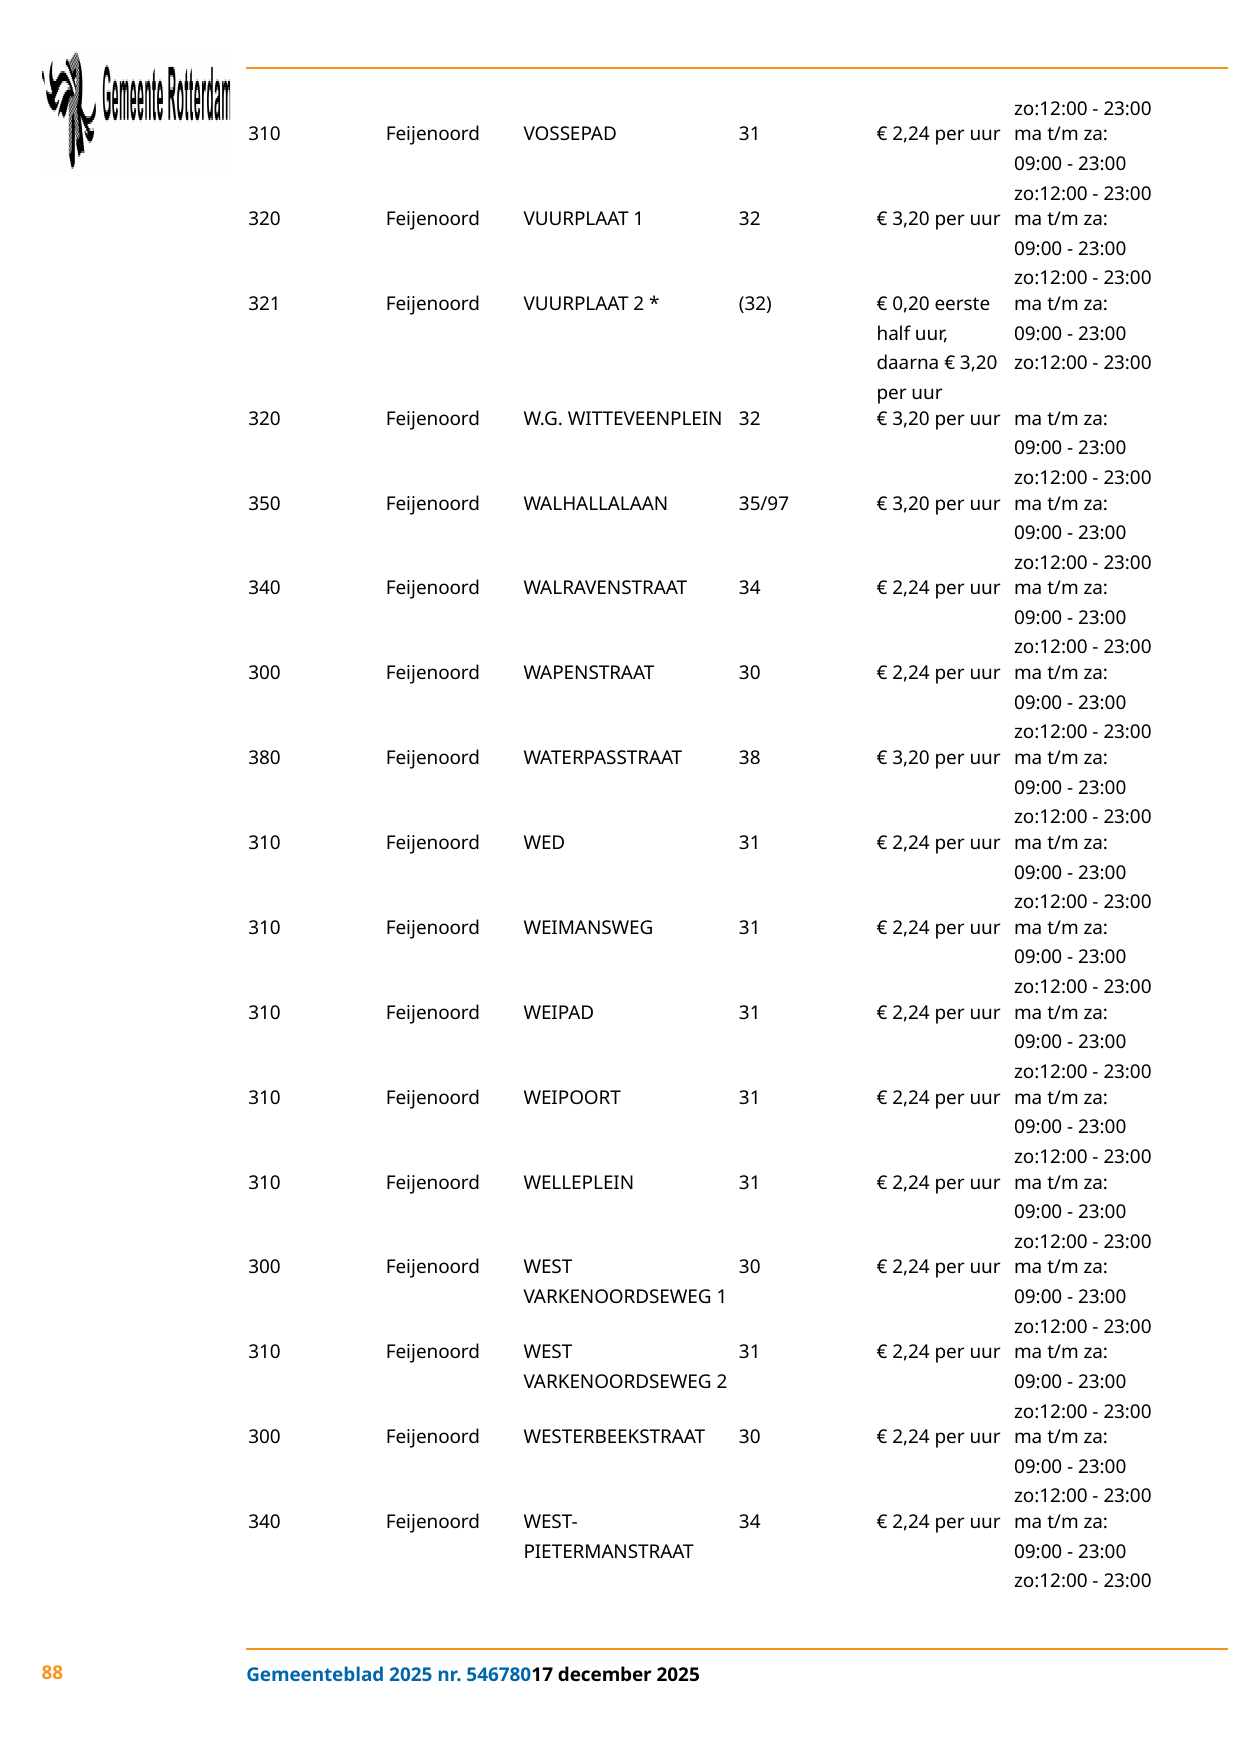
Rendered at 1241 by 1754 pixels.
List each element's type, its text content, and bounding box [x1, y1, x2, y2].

table_cell 310 [248, 829, 386, 914]
table_cell 380 [248, 744, 386, 829]
table_cell 310 [248, 1169, 386, 1254]
table_cell € 2,24 per uur [876, 1424, 1014, 1508]
table_cell € 2,24 per uur [876, 575, 1014, 659]
table_cell Feijenoord [386, 1084, 523, 1169]
table_cell 30 [739, 1254, 876, 1339]
table_cell (32) [739, 290, 876, 405]
table_cell ma t/m za: 09:00 - 23:00 zo:12:00 - 23:00 [1014, 121, 1152, 205]
table_cell Feijenoord [386, 405, 523, 490]
table_cell Feijenoord [386, 1509, 523, 1593]
table_cell 31 [739, 999, 876, 1084]
table_cell WALHALLALAAN [523, 490, 739, 574]
table_cell Feijenoord [386, 1339, 523, 1423]
table_cell WEST VARKENOORDSEWEG 1 [523, 1254, 739, 1339]
table_cell ma t/m za: 09:00 - 23:00 zo:12:00 - 23:00 [1014, 490, 1152, 574]
table_cell WEIMANSWEG [523, 914, 739, 999]
table_cell [386, 95, 523, 121]
table_cell ma t/m za: 09:00 - 23:00 zo:12:00 - 23:00 [1014, 660, 1152, 744]
table_cell ma t/m za: 09:00 - 23:00 zo:12:00 - 23:00 [1014, 999, 1152, 1084]
table_cell € 3,20 per uur [876, 490, 1014, 574]
table_cell 320 [248, 205, 386, 290]
table_cell ma t/m za: 09:00 - 23:00 zo:12:00 - 23:00 [1014, 1509, 1152, 1593]
table_cell 34 [739, 1509, 876, 1593]
table_cell € 2,24 per uur [876, 914, 1014, 999]
picture [41, 47, 231, 172]
table_cell € 2,24 per uur [876, 1509, 1014, 1593]
table_cell WELLEPLEIN [523, 1169, 739, 1254]
table_cell € 3,20 per uur [876, 205, 1014, 290]
table_cell 31 [739, 829, 876, 914]
table_cell 350 [248, 490, 386, 574]
table_cell € 2,24 per uur [876, 1084, 1014, 1169]
table_cell € 0,20 eerste half uur, daarna € 3,20 per uur [876, 290, 1014, 405]
table_cell Feijenoord [386, 660, 523, 744]
table_cell Feijenoord [386, 575, 523, 659]
table_cell 31 [739, 121, 876, 205]
table_cell 340 [248, 1509, 386, 1593]
table_cell 310 [248, 1339, 386, 1423]
table_cell Feijenoord [386, 914, 523, 999]
table_cell [523, 95, 739, 121]
table_cell 300 [248, 1254, 386, 1339]
table_cell 31 [739, 914, 876, 999]
table_cell Feijenoord [386, 490, 523, 574]
table_cell ma t/m za: 09:00 - 23:00 zo:12:00 - 23:00 [1014, 1424, 1152, 1508]
table_cell € 2,24 per uur [876, 829, 1014, 914]
table_cell WATERPASSTRAAT [523, 744, 739, 829]
table_cell ma t/m za: 09:00 - 23:00 zo:12:00 - 23:00 [1014, 1254, 1152, 1339]
table_cell VUURPLAAT 1 [523, 205, 739, 290]
table_cell 300 [248, 1424, 386, 1508]
table_cell 321 [248, 290, 386, 405]
table_cell ma t/m za: 09:00 - 23:00 zo:12:00 - 23:00 [1014, 405, 1152, 490]
table_cell 300 [248, 660, 386, 744]
table_cell 320 [248, 405, 386, 490]
table_cell 38 [739, 744, 876, 829]
table_cell WEST VARKENOORDSEWEG 2 [523, 1339, 739, 1423]
table_cell Feijenoord [386, 999, 523, 1084]
table_cell ma t/m za: 09:00 - 23:00 zo:12:00 - 23:00 [1014, 205, 1152, 290]
table_cell 310 [248, 914, 386, 999]
table_cell Feijenoord [386, 205, 523, 290]
table_cell Feijenoord [386, 744, 523, 829]
table_cell ma t/m za: 09:00 - 23:00 zo:12:00 - 23:00 [1014, 744, 1152, 829]
table_cell 32 [739, 205, 876, 290]
table_cell 31 [739, 1339, 876, 1423]
table_cell Feijenoord [386, 1424, 523, 1508]
table_cell 34 [739, 575, 876, 659]
table_cell € 2,24 per uur [876, 1254, 1014, 1339]
table_cell € 2,24 per uur [876, 660, 1014, 744]
table_cell € 2,24 per uur [876, 1339, 1014, 1423]
table_cell VOSSEPAD [523, 121, 739, 205]
table_cell WEST-PIETERMANSTRAAT [523, 1509, 739, 1593]
table_cell W.G. WITTEVEENPLEIN [523, 405, 739, 490]
table_cell ma t/m za: 09:00 - 23:00 zo:12:00 - 23:00 [1014, 829, 1152, 914]
table_cell ma t/m za: 09:00 - 23:00 zo:12:00 - 23:00 [1014, 914, 1152, 999]
table_cell 310 [248, 121, 386, 205]
table_cell € 3,20 per uur [876, 744, 1014, 829]
table_cell WED [523, 829, 739, 914]
table_cell € 2,24 per uur [876, 999, 1014, 1084]
table_cell ma t/m za: 09:00 - 23:00 zo:12:00 - 23:00 [1014, 290, 1152, 405]
table_cell 340 [248, 575, 386, 659]
table_cell ma t/m za: 09:00 - 23:00 zo:12:00 - 23:00 [1014, 1084, 1152, 1169]
table_cell 35/97 [739, 490, 876, 574]
table_cell 30 [739, 660, 876, 744]
table_cell € 2,24 per uur [876, 1169, 1014, 1254]
table_cell 310 [248, 1084, 386, 1169]
table_cell 310 [248, 999, 386, 1084]
table_cell zo:12:00 - 23:00 [1014, 95, 1152, 121]
table_cell 30 [739, 1424, 876, 1508]
table_cell [739, 95, 876, 121]
table_cell WESTERBEEKSTRAAT [523, 1424, 739, 1508]
table_cell 31 [739, 1084, 876, 1169]
table_cell ma t/m za: 09:00 - 23:00 zo:12:00 - 23:00 [1014, 575, 1152, 659]
table_cell [248, 95, 386, 121]
table_cell ma t/m za: 09:00 - 23:00 zo:12:00 - 23:00 [1014, 1169, 1152, 1254]
table_cell ma t/m za: 09:00 - 23:00 zo:12:00 - 23:00 [1014, 1339, 1152, 1423]
table_cell Feijenoord [386, 121, 523, 205]
table_cell € 3,20 per uur [876, 405, 1014, 490]
table_cell Feijenoord [386, 829, 523, 914]
table_cell 32 [739, 405, 876, 490]
table_cell 31 [739, 1169, 876, 1254]
table_cell WAPENSTRAAT [523, 660, 739, 744]
table_cell [876, 95, 1014, 121]
table_cell Feijenoord [386, 1169, 523, 1254]
table_cell Feijenoord [386, 1254, 523, 1339]
table_cell € 2,24 per uur [876, 121, 1014, 205]
table_cell WALRAVENSTRAAT [523, 575, 739, 659]
table_cell WEIPOORT [523, 1084, 739, 1169]
table_cell Feijenoord [386, 290, 523, 405]
table_cell WEIPAD [523, 999, 739, 1084]
table_cell VUURPLAAT 2 * [523, 290, 739, 405]
